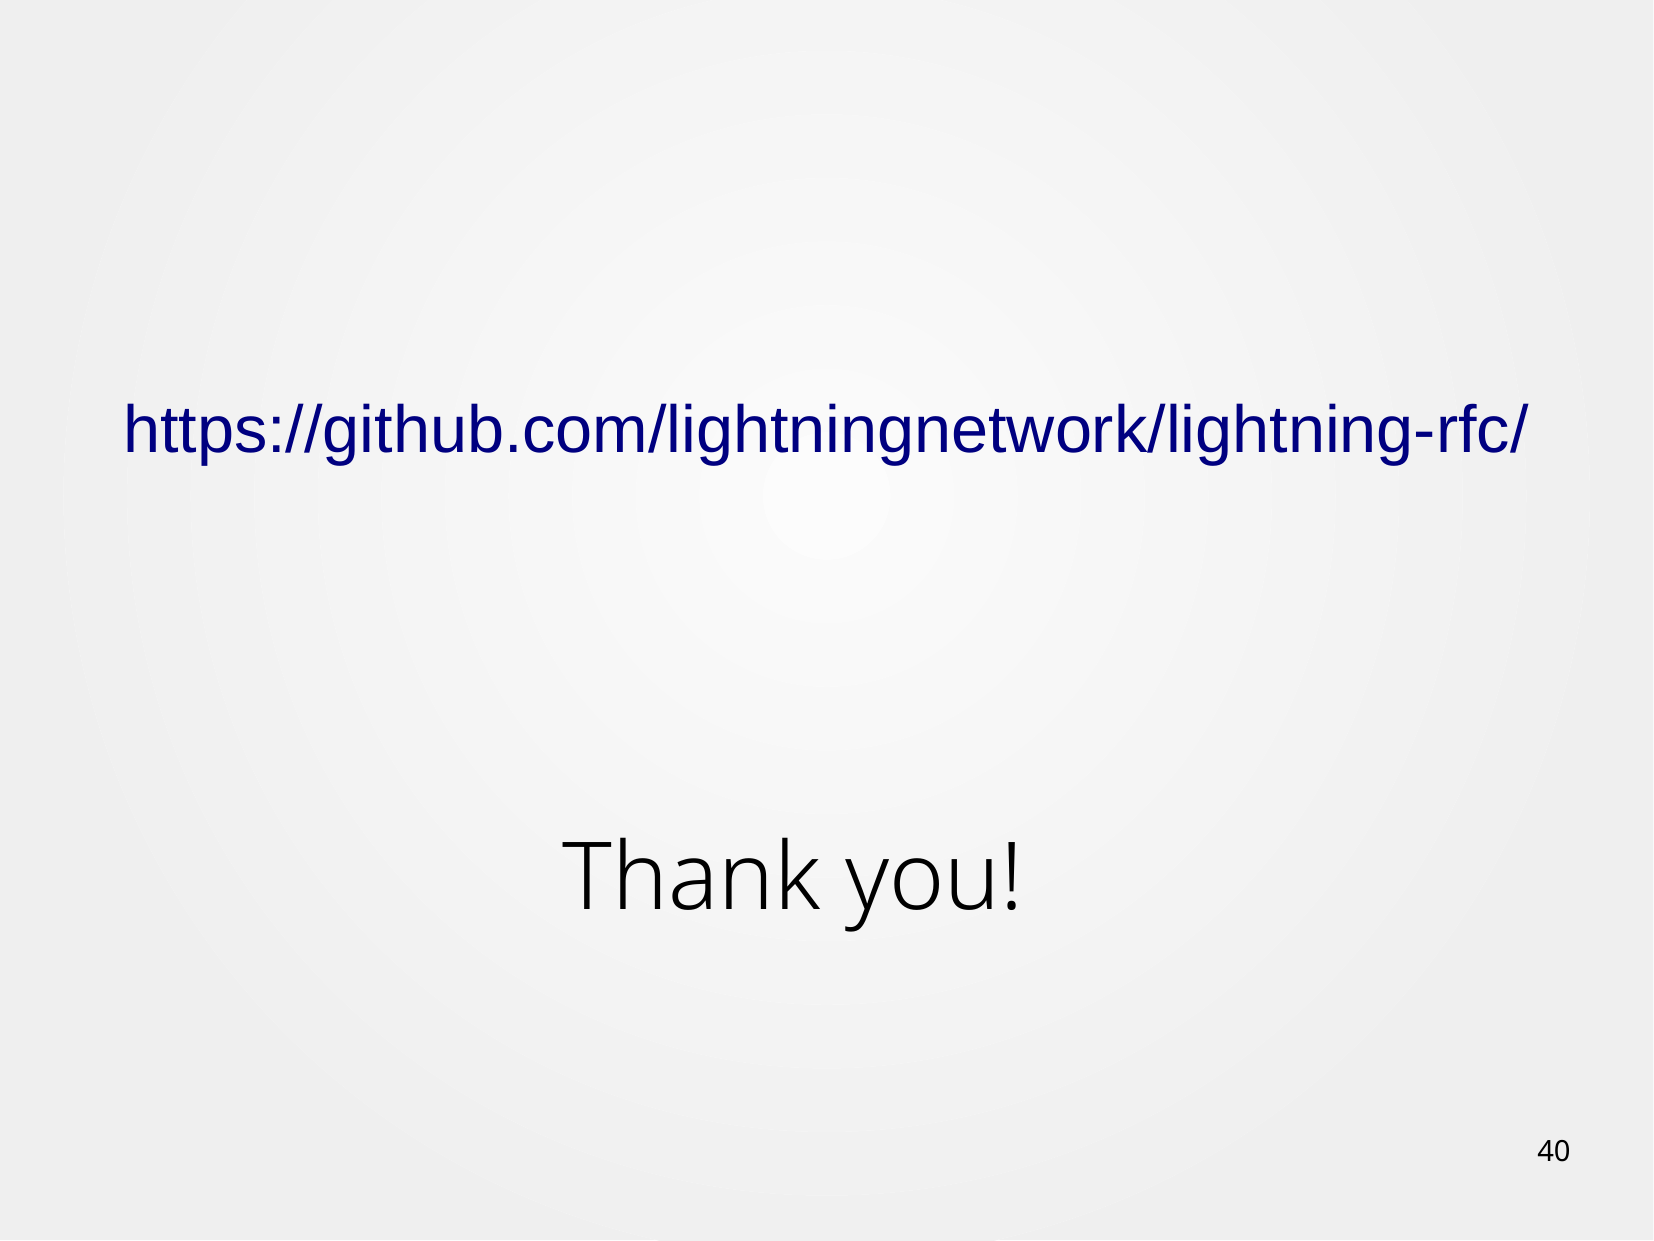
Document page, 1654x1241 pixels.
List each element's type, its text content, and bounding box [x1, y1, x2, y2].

title Thank you! [562, 809, 1091, 918]
text_box https://github.com/lightningnetwork/lightning-rfc/ [95, 384, 1559, 485]
